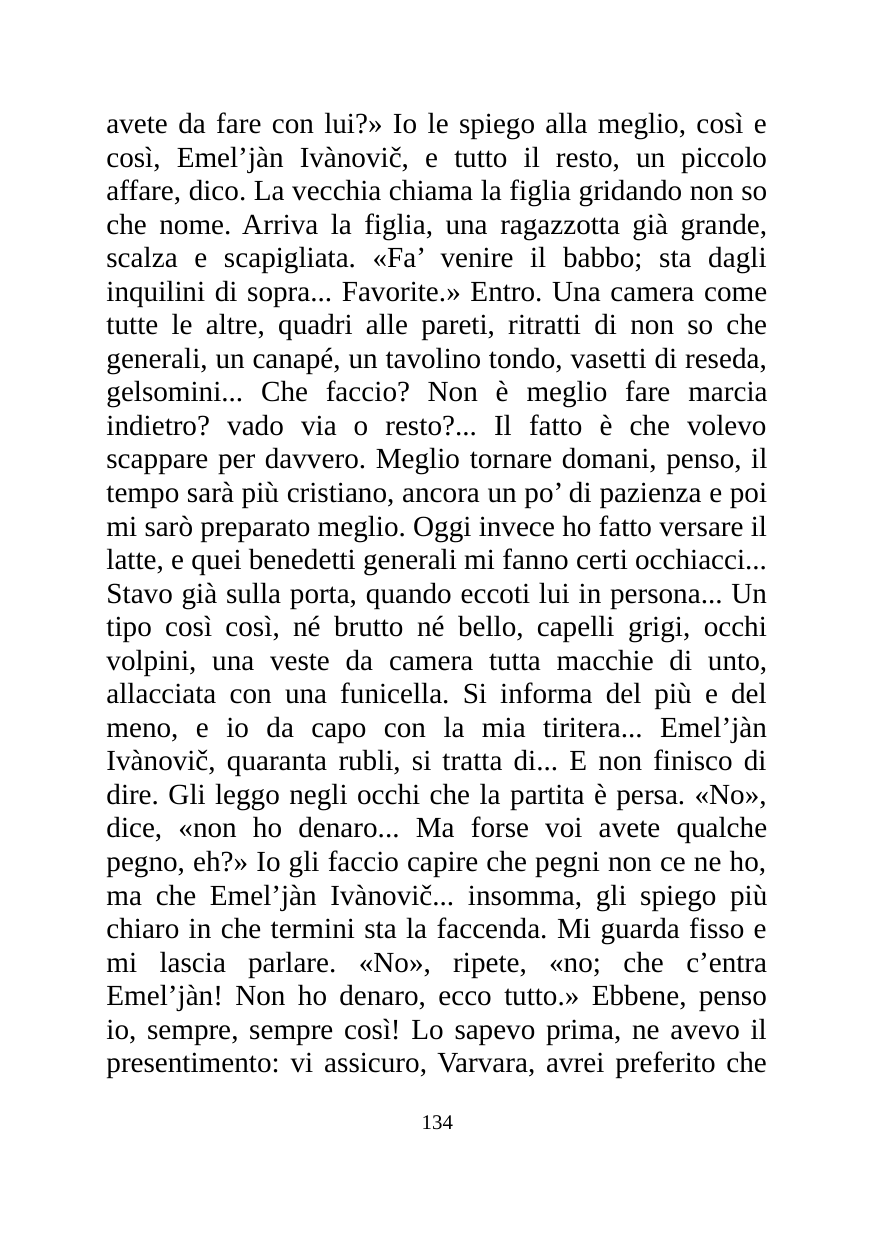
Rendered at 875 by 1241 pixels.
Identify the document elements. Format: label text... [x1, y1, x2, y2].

text avete da fare con lui?» Io le spiego alla meglio, così e così, Emel’jàn Ivànovič, e tutto il resto, un piccolo affare, dico. La vecchia chiama la figlia gridando non so che nome. Arriva la figlia, una ragazzotta già grande, scalza e scapigliata. «Fa’ venire il babbo; sta dagli inquilini di sopra... Favorite.» Entro. Una camera come tutte le altre, quadri alle pareti, ritratti di non so che generali, un canapé, un tavolino tondo, vasetti di reseda, gelsomini... Che faccio? Non è meglio fare marcia indietro? vado via o resto?... Il fatto è che volevo scappare per davvero. Meglio tornare domani, penso, il tempo sarà più cristiano, ancora un po’ di pazienza e poi mi sarò preparato meglio. Oggi invece ho fatto versare il latte, e quei benedetti generali mi fanno certi occhiacci... Stavo già sulla porta, quando eccoti lui in persona... Un tipo così così, né brutto né bello, capelli grigi, occhi volpini, una veste da camera tutta macchie di unto, allacciata con una funicella. Si informa del più e del meno, e io da capo con la mia tiritera... Emel’jàn Ivànovič, quaranta rubli, si tratta di... E non finisco di dire. Gli leggo negli occhi che la partita è persa. «No», dice, «non ho denaro... Ma forse voi avete qualche pegno, eh?» Io gli faccio capire che pegni non ce ne ho, ma che Emel’jàn Ivànovič... insomma, gli spiego più chiaro in che termini sta la faccenda. Mi guarda fisso e mi lascia parlare. «No», ripete, «no; che c’entra Emel’jàn! Non ho denaro, ecco tutto.» Ebbene, penso io, sempre, sempre così! Lo sapevo prima, ne avevo il presentimento: vi assicuro, Varvara, avrei preferito che [106, 106, 768, 1079]
